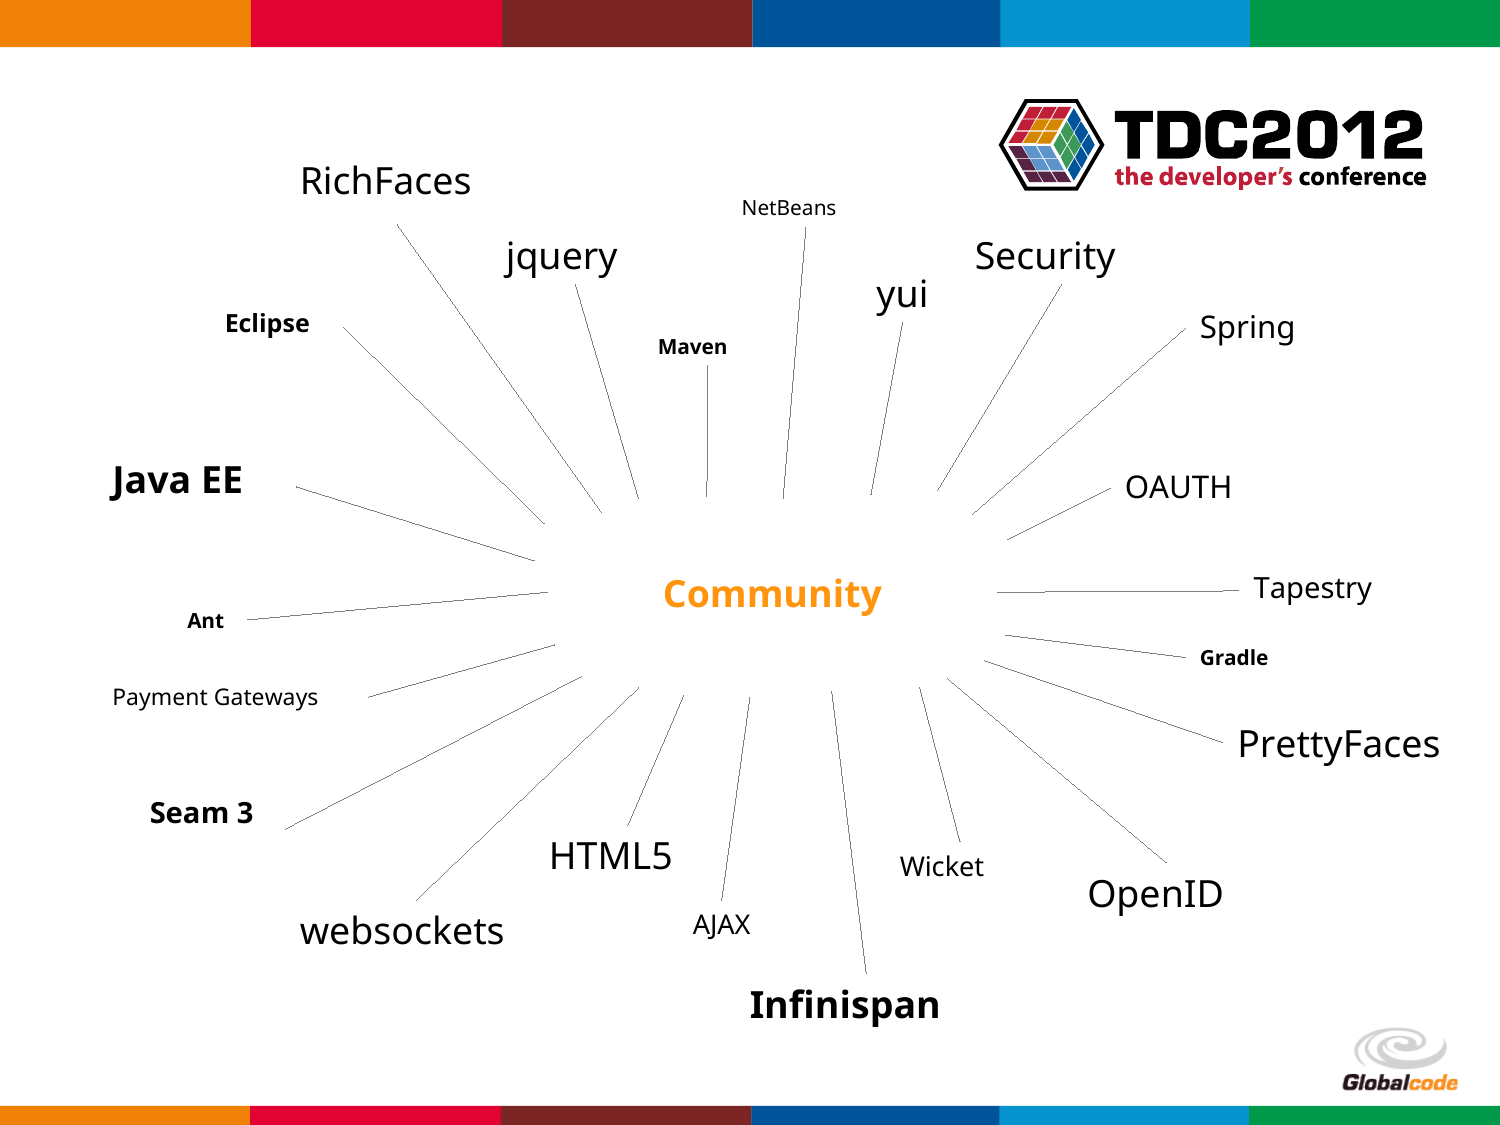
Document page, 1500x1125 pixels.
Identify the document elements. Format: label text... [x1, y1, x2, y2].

text_box Tapestry [1238, 562, 1411, 620]
picture [1340, 999, 1459, 1105]
text_box Java EE [97, 448, 297, 526]
text_box PrettyFaces [1222, 712, 1486, 771]
text_box HTML5 [534, 825, 722, 884]
text_box Infinispan [735, 973, 998, 1033]
text_box Seam 3 [135, 787, 286, 871]
text_box Wicket [885, 841, 1036, 888]
text_box Gradle [1185, 637, 1315, 677]
text_box NetBeans [726, 187, 886, 227]
text_box OAUTH [1110, 459, 1271, 517]
text_box Eclipse [210, 299, 344, 356]
text_box RichFaces [285, 149, 511, 225]
text_box Payment Gateways [97, 675, 369, 720]
text_box Ant [172, 600, 248, 640]
text_box Community [547, 562, 998, 621]
text_box Maven [643, 326, 773, 366]
text_box yui [845, 262, 961, 321]
text_box Spring [1185, 299, 1323, 357]
text_box OpenID [1072, 862, 1261, 921]
text_box websockets [285, 900, 548, 959]
text_box jquery [491, 224, 661, 284]
text_box Security [960, 224, 1163, 284]
text_box AJAX [660, 900, 784, 947]
